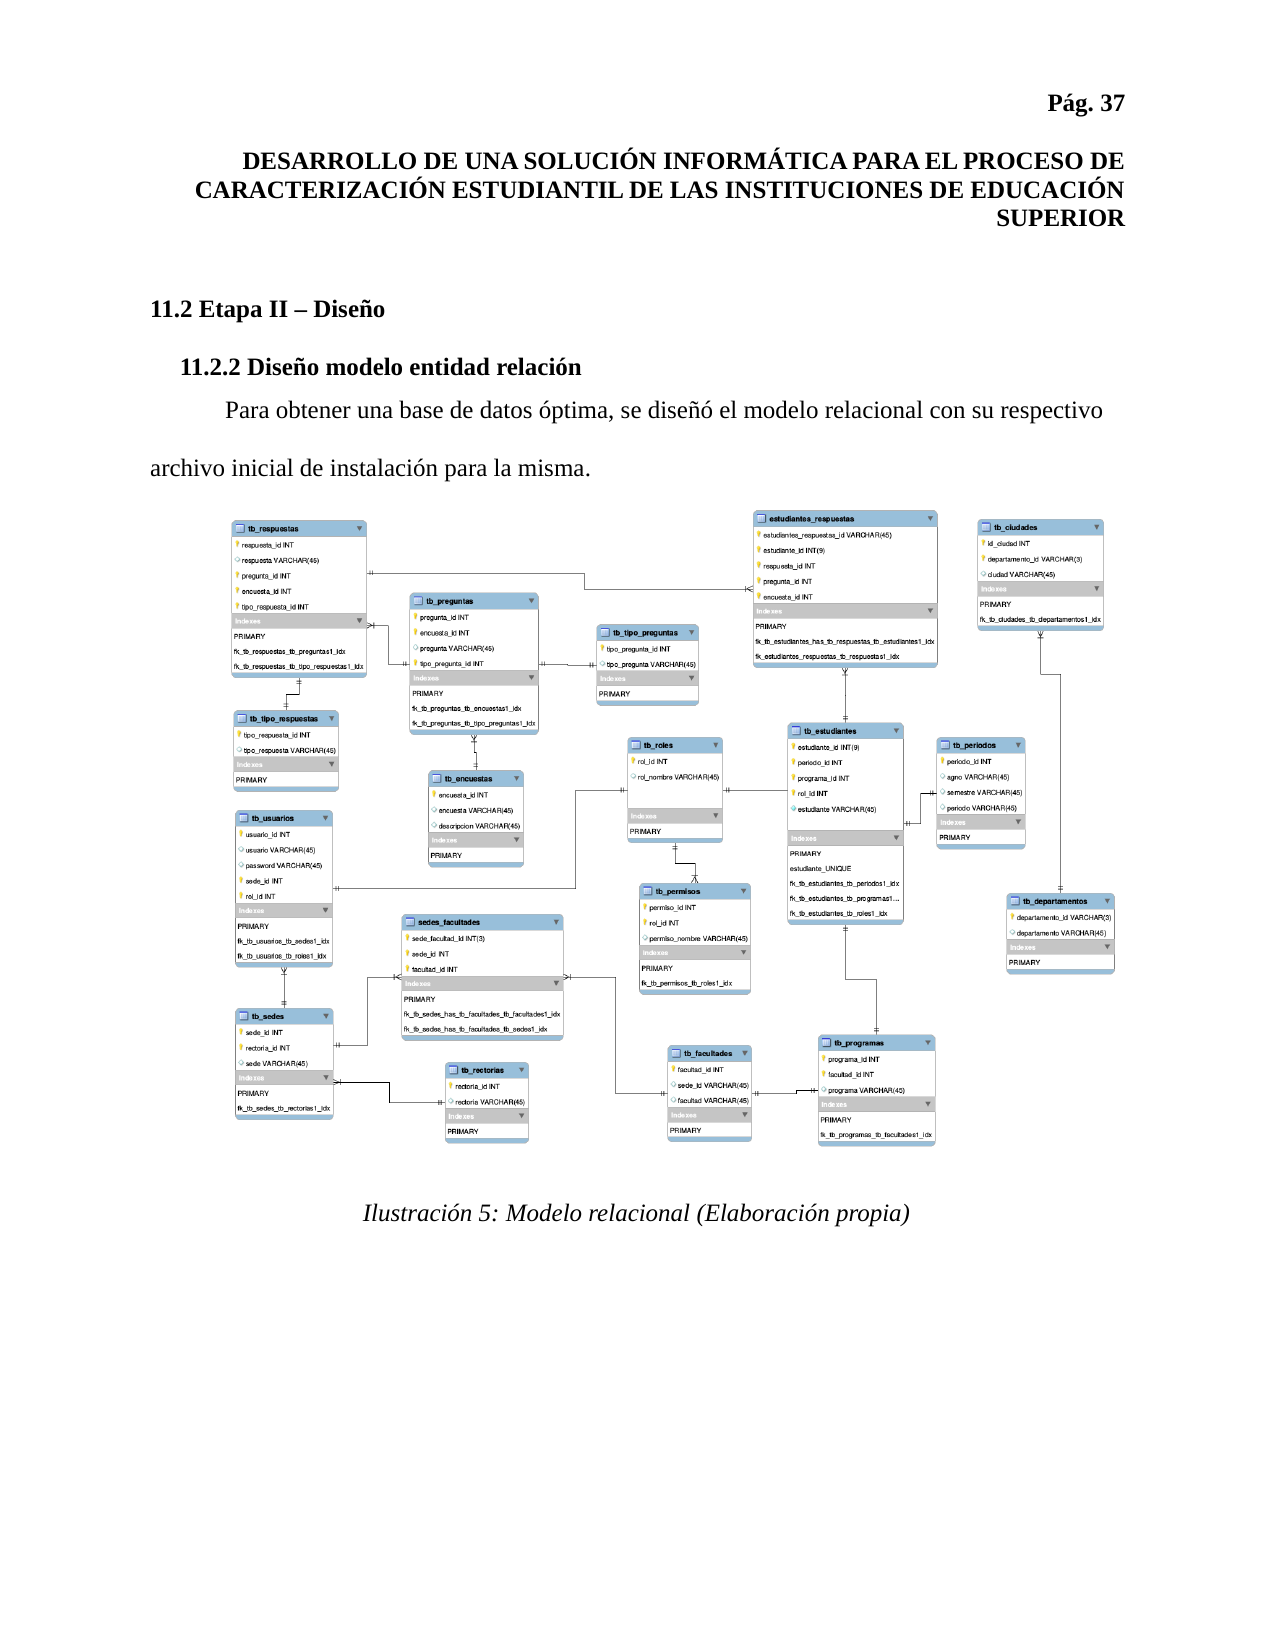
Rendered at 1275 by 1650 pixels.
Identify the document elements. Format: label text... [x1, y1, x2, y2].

text Para obtener una base de datos óptima, se diseñó el modelo relacional con su respectivo archivo inicial de instalación para la misma. [150, 395, 1125, 481]
subtitle 11.2 Etapa II – Diseño [150, 294, 1125, 323]
picture [225, 510, 1120, 1158]
subtitle 11.2.2 Diseño modelo entidad relación [150, 352, 1125, 381]
text Ilustración 5: Modelo relacional (Elaboración propia) [150, 1198, 1125, 1226]
